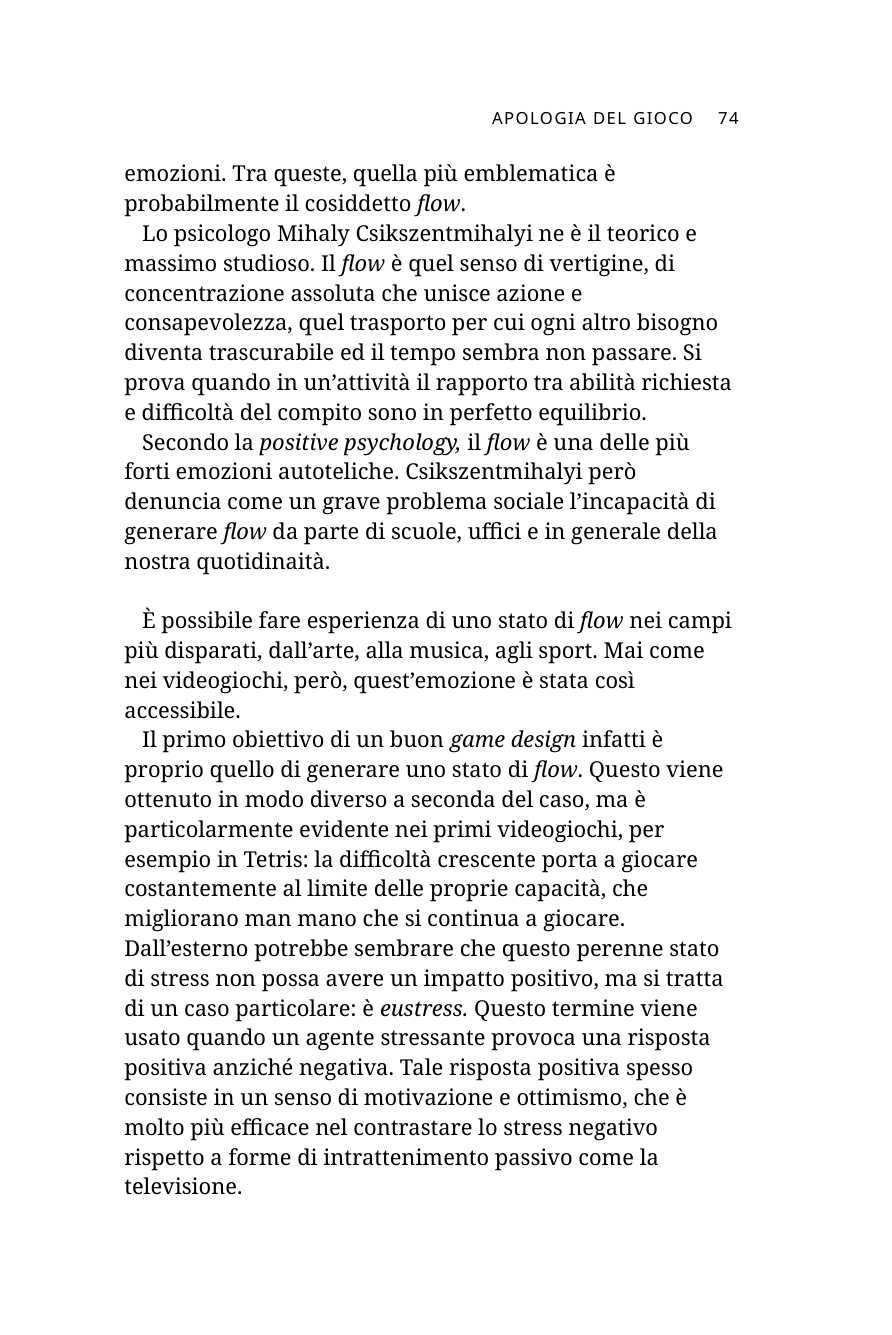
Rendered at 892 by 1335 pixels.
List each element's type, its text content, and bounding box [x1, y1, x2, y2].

text Lo psicologo Mihaly Csikszentmihalyi ne è il teorico e massimo studioso. Il flow è quel senso di vertigine, di concentrazione assoluta che unisce azione e consapevolezza, quel trasporto per cui ogni altro bisogno diventa trascurabile ed il tempo sembra non passare. Si prova quando in un’attività il rapporto tra abilità richiesta e difficoltà del compito sono in perfetto equilibrio. [124, 218, 738, 427]
text Il primo obiettivo di un buon game design infatti è proprio quello di generare uno stato di flow. Questo viene ottenuto in modo diverso a seconda del caso, ma è particolarmente evidente nei primi videogiochi, per esempio in Tetris: la difficoltà crescente porta a giocare costantemente al limite delle proprie capacità, che migliorano man mano che si continua a giocare. Dall’esterno potrebbe sembrare che questo perenne stato di stress non possa avere un impatto positivo, ma si tratta di un caso particolare: è eustress. Questo termine viene usato quando un agente stressante provoca una risposta positiva anziché negativa. Tale risposta positiva spesso consiste in un senso di motivazione e ottimismo, che è molto più efficace nel contrastare lo stress negativo rispetto a forme di intrattenimento passivo come la televisione. [124, 724, 738, 1201]
text emozioni. Tra queste, quella più emblematica è probabilmente il cosiddetto flow. [124, 158, 738, 218]
text Secondo la positive psychology, il flow è una delle più forti emozioni autoteliche. Csikszentmihalyi però denuncia come un grave problema sociale l’incapacità di generare flow da parte di scuole, uffici e in generale della nostra quotidinaità. [124, 427, 738, 576]
text È possibile fare esperienza di uno stato di flow nei campi più disparati, dall’arte, alla musica, agli sport. Mai come nei videogiochi, però, quest’emozione è stata così accessibile. [124, 605, 738, 724]
